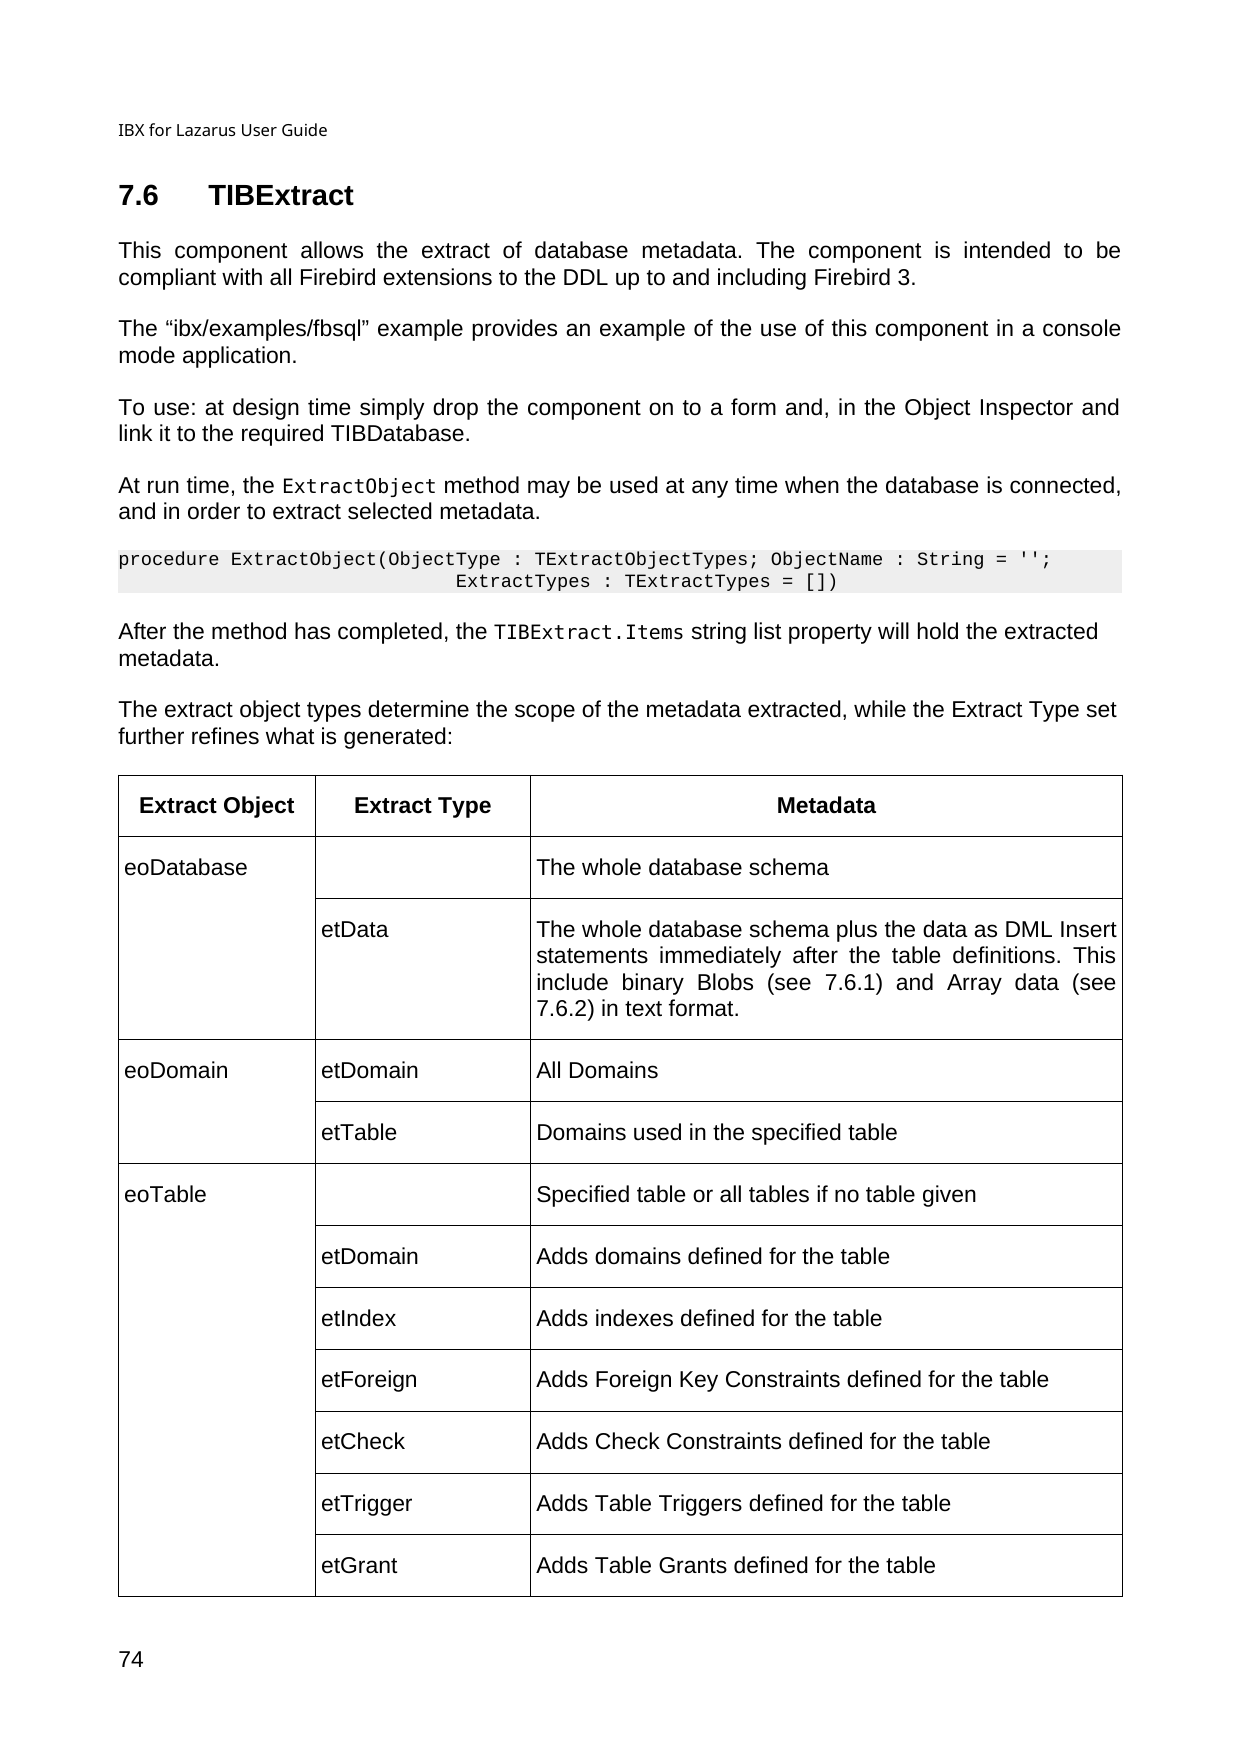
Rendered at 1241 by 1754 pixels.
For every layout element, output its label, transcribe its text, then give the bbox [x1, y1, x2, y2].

text ExtractTypes : TExtractTypes = []) [118, 571, 1122, 593]
table_cell etDomain [316, 1040, 530, 1101]
table_cell [316, 837, 530, 898]
text The “ibx/examples/fbsql” example provides an example of the use of this component in a console mode application. [118, 315, 1122, 368]
text To use: at design time simply drop the component on to a form and, in the Object Inspector and link it to the required TIBDatabase. [118, 394, 1122, 446]
table_cell Adds Check Constraints defined for the table [531, 1412, 1122, 1472]
table_cell The whole database schema plus the data as DML Insert statements immediately after the table definitions. This include binary Blobs (see 7.6.1) and Array data (see 7.6.2) in text format. [531, 899, 1122, 1039]
subtitle TIBExtract [118, 178, 1122, 212]
table_cell etForeign [316, 1350, 530, 1411]
table_header Extract Object [119, 776, 315, 836]
table_header Extract Type [316, 776, 530, 836]
text The extract object types determine the scope of the metadata extracted, while the Extract Type set further refines what is generated: [118, 696, 1122, 749]
table_cell etData [316, 899, 530, 1039]
table_cell The whole database schema [531, 837, 1122, 898]
text This component allows the extract of database metadata. The component is intended to be compliant with all Firebird extensions to the DDL up to and including Firebird 3. [118, 237, 1122, 290]
table_cell All Domains [531, 1040, 1122, 1101]
table_cell Specified table or all tables if no table given [531, 1164, 1122, 1225]
table_cell eoDatabase [119, 837, 315, 1039]
table_cell Adds Table Triggers defined for the table [531, 1474, 1122, 1534]
table_cell Adds Table Grants defined for the table [531, 1535, 1122, 1596]
table_header Metadata [531, 776, 1122, 836]
table_cell Adds Foreign Key Constraints defined for the table [531, 1350, 1122, 1411]
text After the method has completed, the TIBExtract.Items string list property will hold the extracted metadata. [118, 618, 1122, 671]
text procedure ExtractObject(ObjectType : TExtractObjectTypes; ObjectName : String = ''; [118, 550, 1122, 571]
table_cell etCheck [316, 1412, 530, 1472]
table_cell etDomain [316, 1226, 530, 1287]
table_cell eoDomain [119, 1040, 315, 1163]
table_cell etTrigger [316, 1474, 530, 1534]
table_cell etIndex [316, 1288, 530, 1349]
table_cell [316, 1164, 530, 1225]
text At run time, the ExtractObject method may be used at any time when the database is connected, and in order to extract selected metadata. [118, 472, 1122, 524]
table_cell etGrant [316, 1535, 530, 1596]
table_cell Domains used in the specified table [531, 1102, 1122, 1163]
table_cell Adds indexes defined for the table [531, 1288, 1122, 1349]
table_cell Adds domains defined for the table [531, 1226, 1122, 1287]
table_cell etTable [316, 1102, 530, 1163]
table_cell eoTable [119, 1164, 315, 1596]
